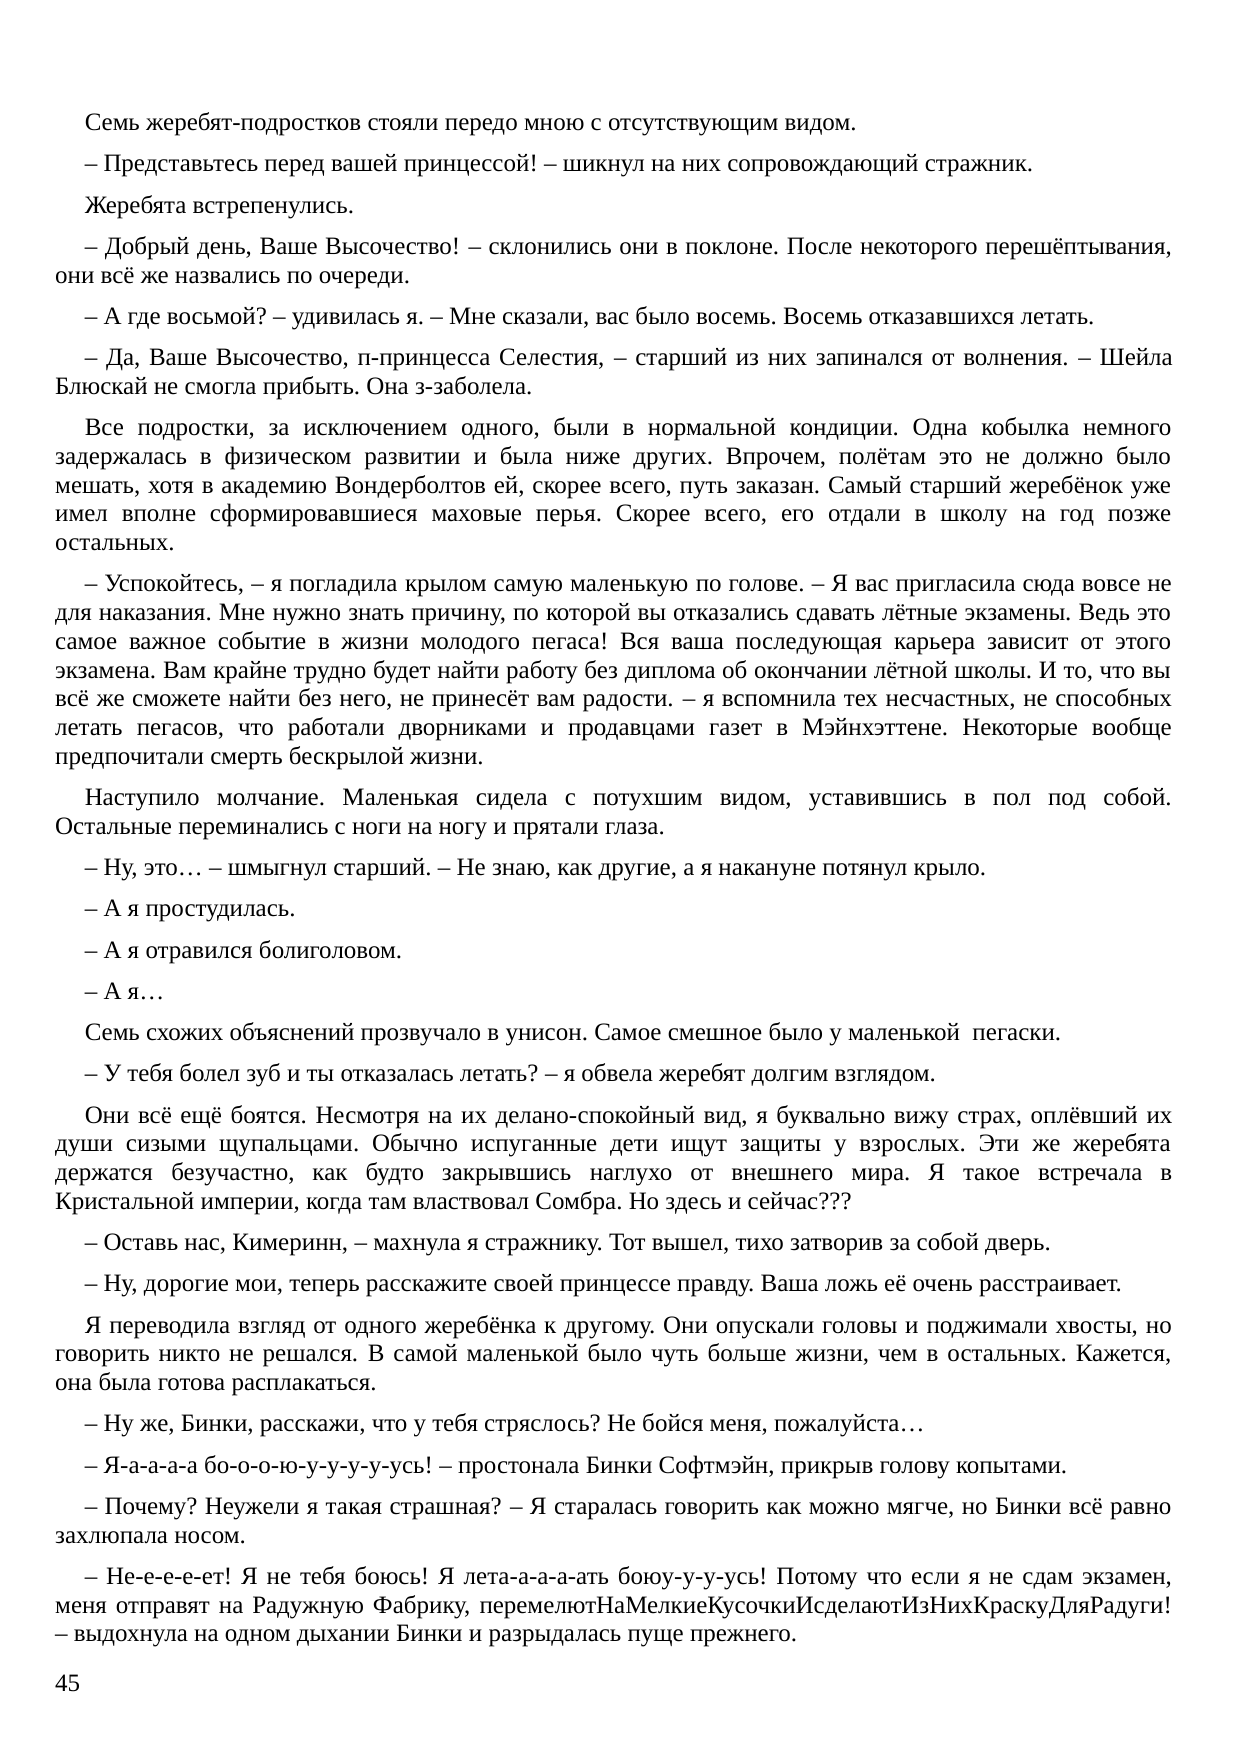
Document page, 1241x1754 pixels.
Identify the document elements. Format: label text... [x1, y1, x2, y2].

text – Почему? Неужели я такая страшная? – Я старалась говорить как можно мягче, но Бинки всё равно захлюпала носом. [55, 1491, 1173, 1548]
text Семь схожих объяснений прозвучало в унисон. Самое смешное было у маленькой пегаски. [55, 1017, 1173, 1046]
text – А где восьмой? – удивилась я. – Мне сказали, вас было восемь. Восемь отказавшихся летать. [55, 301, 1173, 330]
text – Да, Ваше Высочество, п-принцесса Селестия, – старший из них запинался от волнения. – Шейла Блюскай не смогла прибыть. Она з-заболела. [55, 342, 1173, 400]
text Семь жеребят-подростков стояли передо мною с отсутствующим видом. [55, 107, 1173, 136]
text – Не-е-е-е-ет! Я не тебя боюсь! Я лета-а-а-а-ать боюу-у-у-усь! Потому что если я не сдам экзамен, меня отправят на Радужную Фабрику, перемелютНаМелкиеКусочкиИсделаютИзНихКраскуДляРадуги! – выдохнула на одном дыхании Бинки и разрыдалась пуще прежнего. [55, 1561, 1173, 1647]
text – А я простудилась. [55, 893, 1173, 922]
text Все подростки, за исключением одного, были в нормальной кондиции. Одна кобылка немного задержалась в физическом развитии и была ниже других. Впрочем, полётам это не должно было мешать, хотя в академию Вондерболтов ей, скорее всего, путь заказан. Самый старший жеребёнок уже имел вполне сформировавшиеся маховые перья. Скорее всего, его отдали в школу на год позже остальных. [55, 412, 1173, 556]
text – Ну, это… – шмыгнул старший. – Не знаю, как другие, а я накануне потянул крыло. [55, 852, 1173, 881]
text – А я… [55, 976, 1173, 1005]
text Они всё ещё боятся. Несмотря на их делано-спокойный вид, я буквально вижу страх, оплёвший их души сизыми щупальцами. Обычно испуганные дети ищут защиты у взрослых. Эти же жеребята держатся безучастно, как будто закрывшись наглухо от внешнего мира. Я такое встречала в Кристальной империи, когда там властвовал Сомбра. Но здесь и сейчас??? [55, 1100, 1173, 1215]
text – Представьтесь перед вашей принцессой! – шикнул на них сопровождающий стражник. [55, 148, 1173, 177]
text – Оставь нас, Кимеринн, – махнула я стражнику. Тот вышел, тихо затворив за собой дверь. [55, 1227, 1173, 1256]
text Жеребята встрепенулись. [55, 190, 1173, 218]
text – Добрый день, Ваше Высочество! – склонились они в поклоне. После некоторого перешёптывания, они всё же назвались по очереди. [55, 231, 1173, 288]
text Наступило молчание. Маленькая сидела с потухшим видом, уставившись в пол под собой. Остальные переминались с ноги на ногу и прятали глаза. [55, 782, 1173, 840]
text – Ну же, Бинки, расскажи, что у тебя стряслось? Не бойся меня, пожалуйста… [55, 1408, 1173, 1437]
text – Успокойтесь, – я погладила крылом самую маленькую по голове. – Я вас пригласила сюда вовсе не для наказания. Мне нужно знать причину, по которой вы отказались сдавать лётные экзамены. Ведь это самое важное событие в жизни молодого пегаса! Вся ваша последующая карьера зависит от этого экзамена. Вам крайне трудно будет найти работу без диплома об окончании лётной школы. И то, что вы всё же сможете найти без него, не принесёт вам радости. – я вспомнила тех несчастных, не способных летать пегасов, что работали дворниками и продавцами газет в Мэйнхэттене. Некоторые вообще предпочитали смерть бескрылой жизни. [55, 568, 1173, 770]
text – У тебя болел зуб и ты отказалась летать? – я обвела жеребят долгим взглядом. [55, 1058, 1173, 1087]
text – А я отравился болиголовом. [55, 935, 1173, 963]
text – Я-а-а-а-а бо-о-о-ю-у-у-у-у-усь! – простонала Бинки Софтмэйн, прикрыв голову копытами. [55, 1450, 1173, 1478]
text Я переводила взгляд от одного жеребёнка к другому. Они опускали головы и поджимали хвосты, но говорить никто не решался. В самой маленькой было чуть больше жизни, чем в остальных. Кажется, она была готова расплакаться. [55, 1310, 1173, 1396]
text – Ну, дорогие мои, теперь расскажите своей принцессе правду. Ваша ложь её очень расстраивает. [55, 1268, 1173, 1297]
